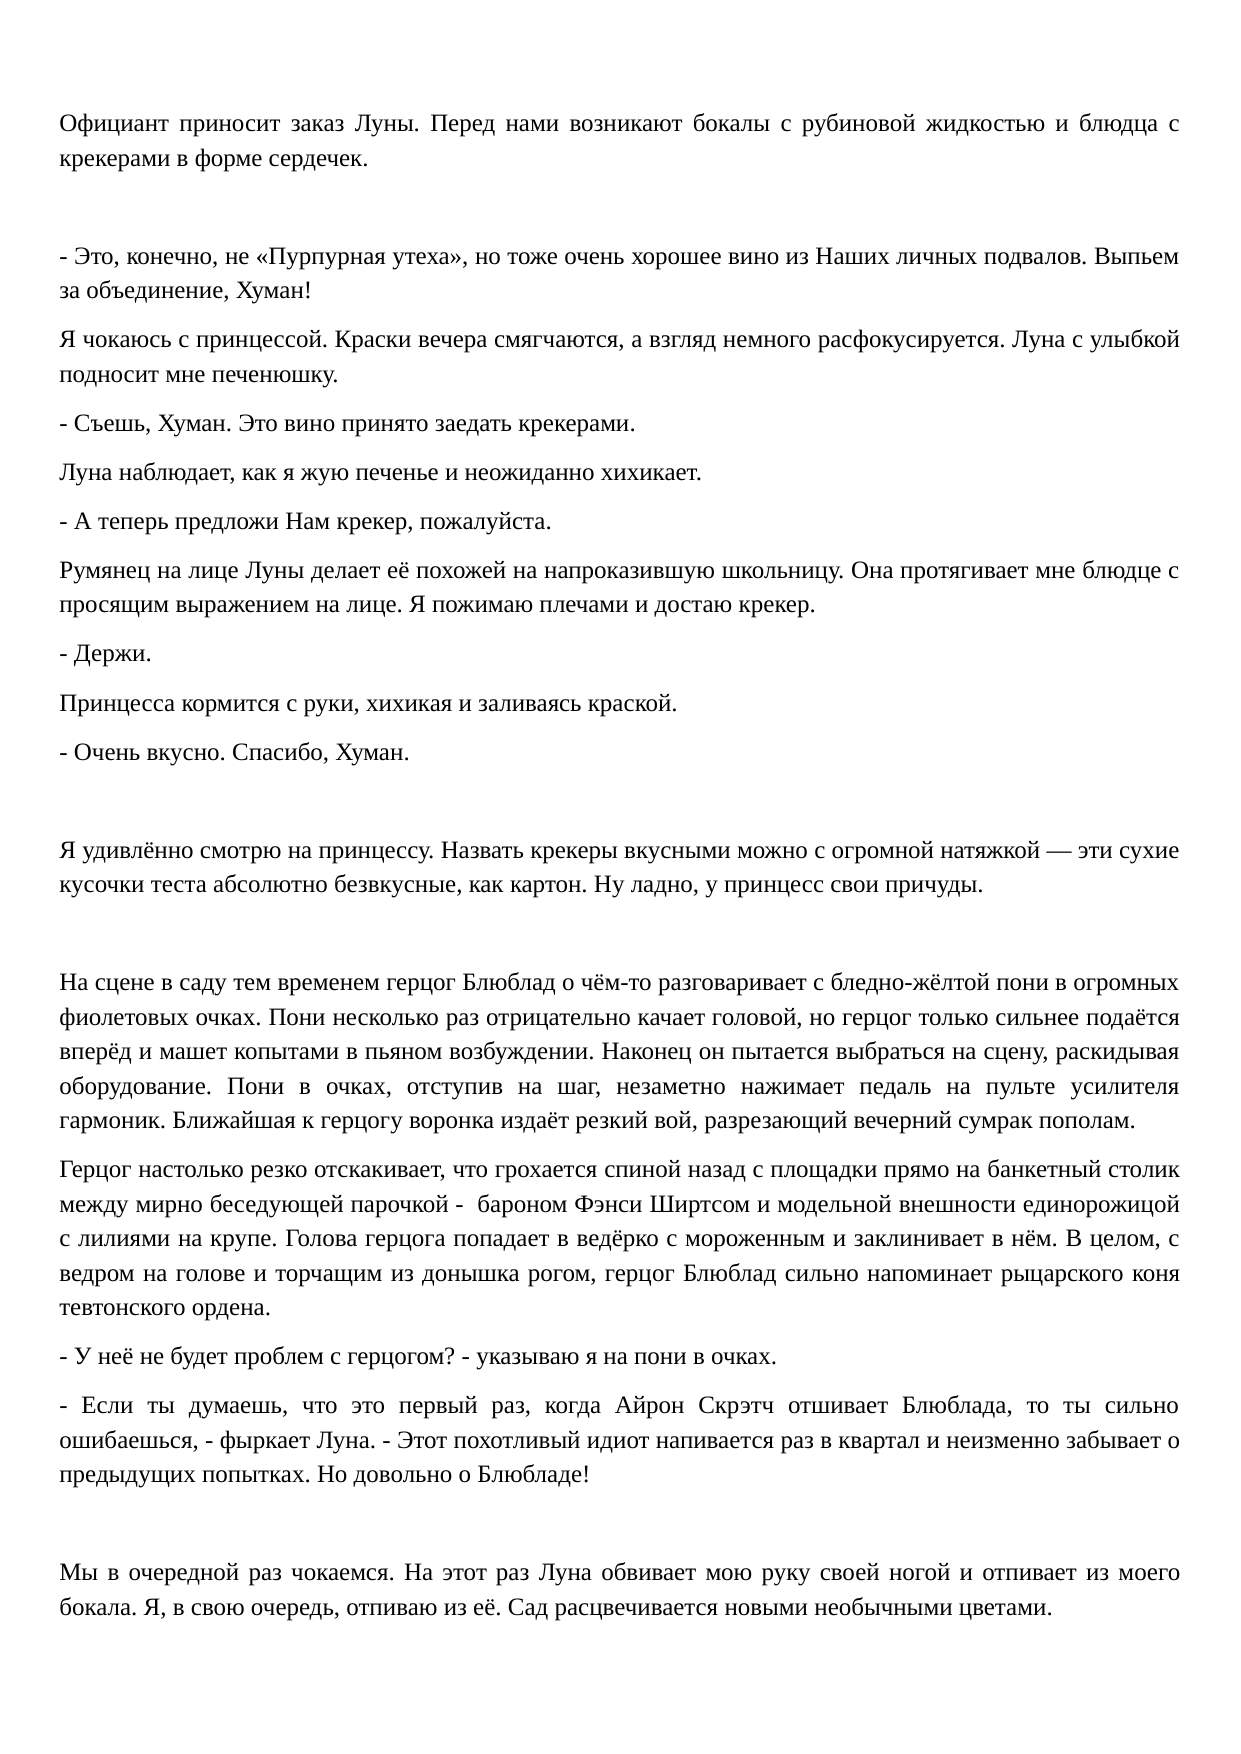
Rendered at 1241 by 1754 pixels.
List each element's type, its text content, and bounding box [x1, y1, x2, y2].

text - Это, конечно, не «Пурпурная утеха», но тоже очень хорошее вино из Наших личных подвалов. Выпьем за объединение, Хуман! [59, 241, 1181, 304]
text Официант приносит заказ Луны. Перед нами возникают бокалы с рубиновой жидкостью и блюдца с крекерами в форме сердечек. [59, 108, 1181, 171]
text Румянец на лице Луны делает её похожей на напроказившую школьницу. Она протягивает мне блюдце с просящим выражением на лице. Я пожимаю плечами и достаю крекер. [59, 555, 1181, 618]
text - Съешь, Хуман. Это вино принято заедать крекерами. [59, 408, 1181, 437]
text - Если ты думаешь, что это первый раз, когда Айрон Скрэтч отшивает Блюблада, то ты сильно ошибаешься, - фыркает Луна. - Этот похотливый идиот напивается раз в квартал и неизменно забывает о предыдущих попытках. Но довольно о Блюбладе! [59, 1390, 1181, 1488]
text Я чокаюсь с принцессой. Краски вечера смягчаются, а взгляд немного расфокусируется. Луна с улыбкой подносит мне печенюшку. [59, 324, 1181, 387]
text - Очень вкусно. Спасибо, Хуман. [59, 737, 1181, 765]
text - А теперь предложи Нам крекер, пожалуйста. [59, 506, 1181, 535]
text - Держи. [59, 638, 1181, 667]
text Принцесса кормится с руки, хихикая и заливаясь краской. [59, 688, 1181, 716]
text Я удивлённо смотрю на принцессу. Назвать крекеры вкусными можно с огромной натяжкой — эти сухие кусочки теста абсолютно безвкусные, как картон. Ну ладно, у принцесс свои причуды. [59, 835, 1181, 898]
text Герцог настолько резко отскакивает, что грохается спиной назад с площадки прямо на банкетный столик между мирно беседующей парочкой - бароном Фэнси Ширтсом и модельной внешности единорожицой с лилиями на крупе. Голова герцога попадает в ведёрко с мороженным и заклинивает в нём. В целом, с ведром на голове и торчащим из донышка рогом, герцог Блюблад сильно напоминает рыцарского коня тевтонского ордена. [59, 1154, 1181, 1321]
text На сцене в саду тем временем герцог Блюблад о чём-то разговаривает с бледно-жёлтой пони в огромных фиолетовых очках. Пони несколько раз отрицательно качает головой, но герцог только сильнее подаётся вперёд и машет копытами в пьяном возбуждении. Наконец он пытается выбраться на сцену, раскидывая оборудование. Пони в очках, отступив на шаг, незаметно нажимает педаль на пульте усилителя гармоник. Ближайшая к герцогу воронка издаёт резкий вой, разрезающий вечерний сумрак пополам. [59, 967, 1181, 1134]
text Мы в очередной раз чокаемся. На этот раз Луна обвивает мою руку своей ногой и отпивает из моего бокала. Я, в свою очередь, отпиваю из её. Сад расцвечивается новыми необычными цветами. [59, 1557, 1181, 1621]
text - У неё не будет проблем с герцогом? - указываю я на пони в очках. [59, 1341, 1181, 1370]
text Луна наблюдает, как я жую печенье и неожиданно хихикает. [59, 457, 1181, 486]
